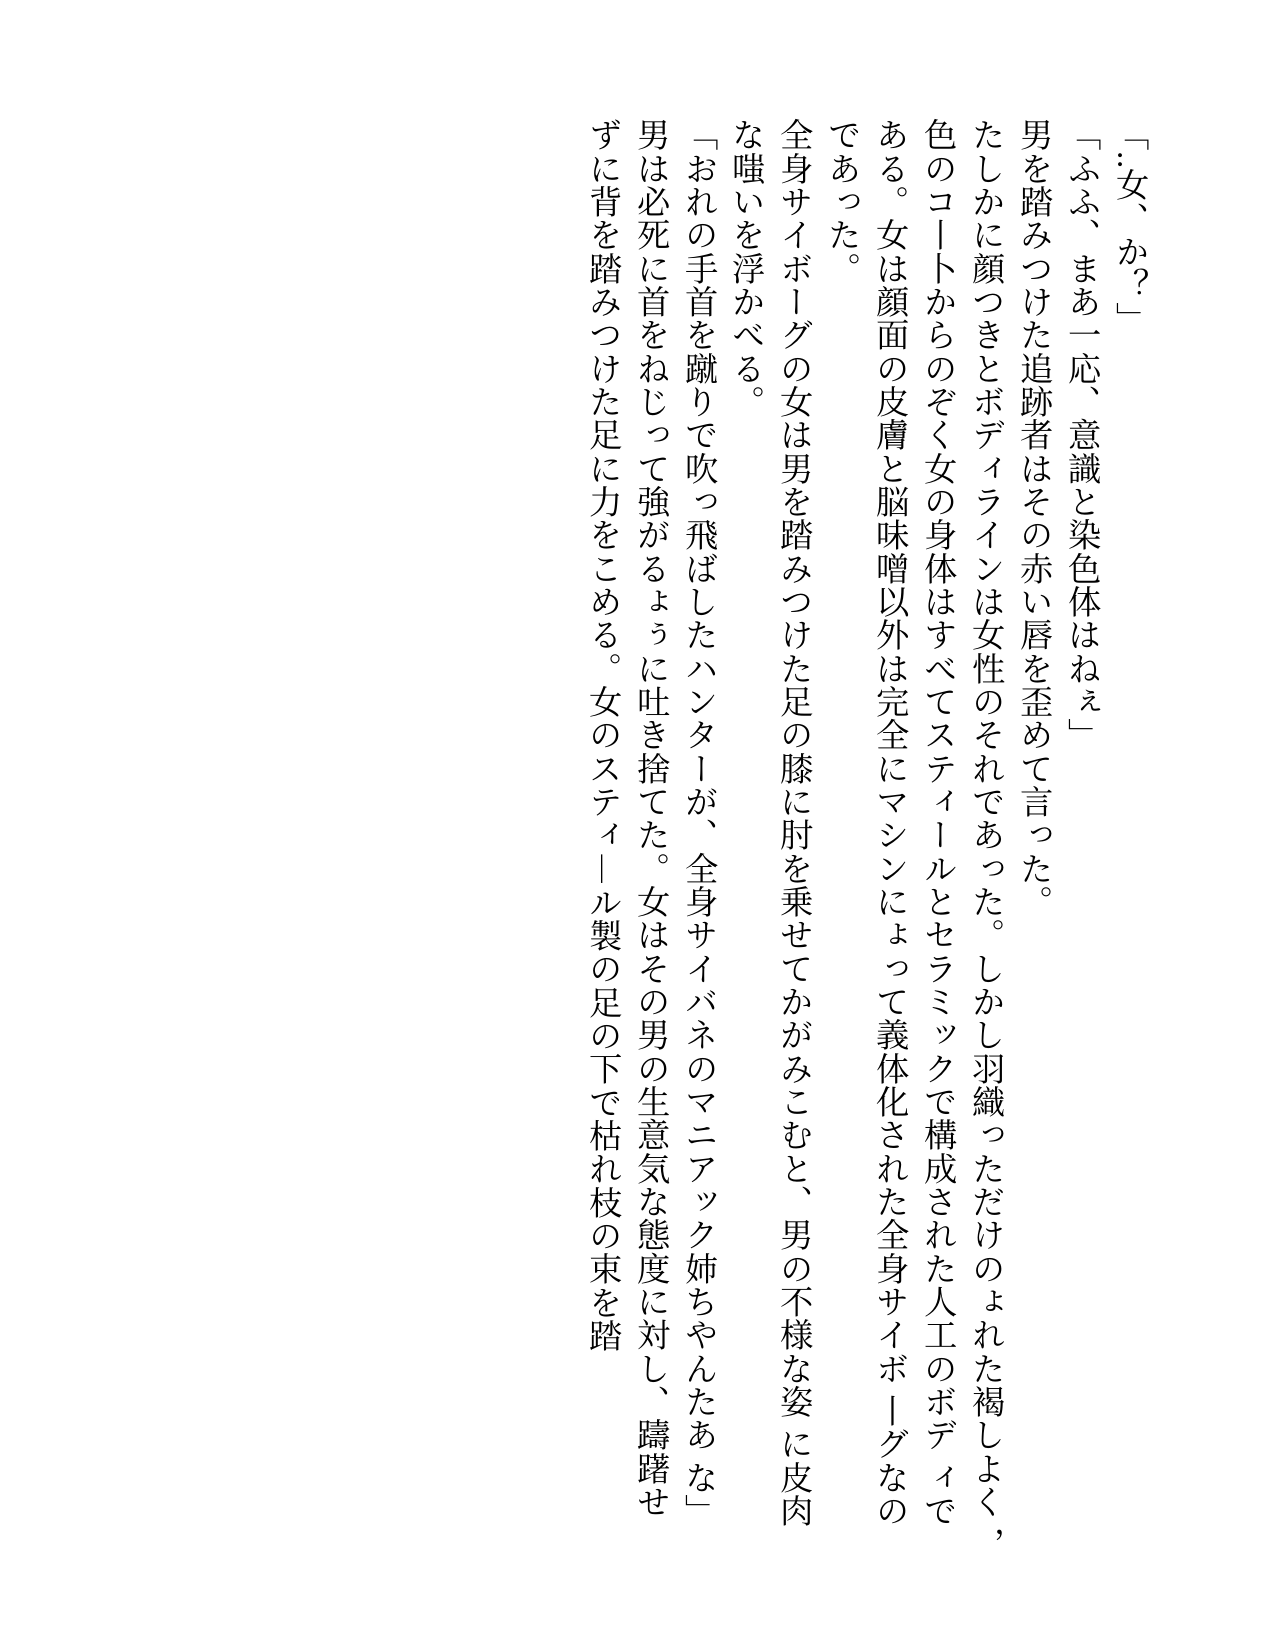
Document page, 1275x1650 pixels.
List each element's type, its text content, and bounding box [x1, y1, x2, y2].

text 「..女、か？」 [1109, 118, 1157, 1532]
text たしかに顔つきとボディラインは女性のそれであった。しかし羽織っただけのょれた褐しよく ，色のコ丨卜からのぞく女の身体はすべてスティールとセラミックで構成された人工のボデ ィである。女は顔面の皮膚と脳味噌以外は完全にマシンにょって義体化された全身サイボ 丨グなのであった。 [821, 118, 1013, 1532]
text 全身サイボーグの女は男を踏みつけた足の膝に肘を乗せてかがみこむと、男の不様な姿 に皮肉な嗤いを浮かべる。 [726, 118, 821, 1532]
text 男を踏みつけた追跡者はその赤い唇を歪めて言った。 [1013, 118, 1061, 1532]
text 「おれの手首を蹴りで吹っ飛ばしたハンターが、全身サイバネのマニアック姉ちやんたあ な」 [678, 118, 726, 1532]
text 男は必死に首をねじって強がるょぅに吐き捨てた。女はその男の生意気な態度に対し、躊躇せずに背を踏みつけた足に力をこめる。女のスティ—ル製の足の下で枯れ枝の束を踏 [582, 118, 678, 1532]
text 「ふふ、まあ一応、意識と染色体はねぇ」 [1061, 118, 1109, 1532]
